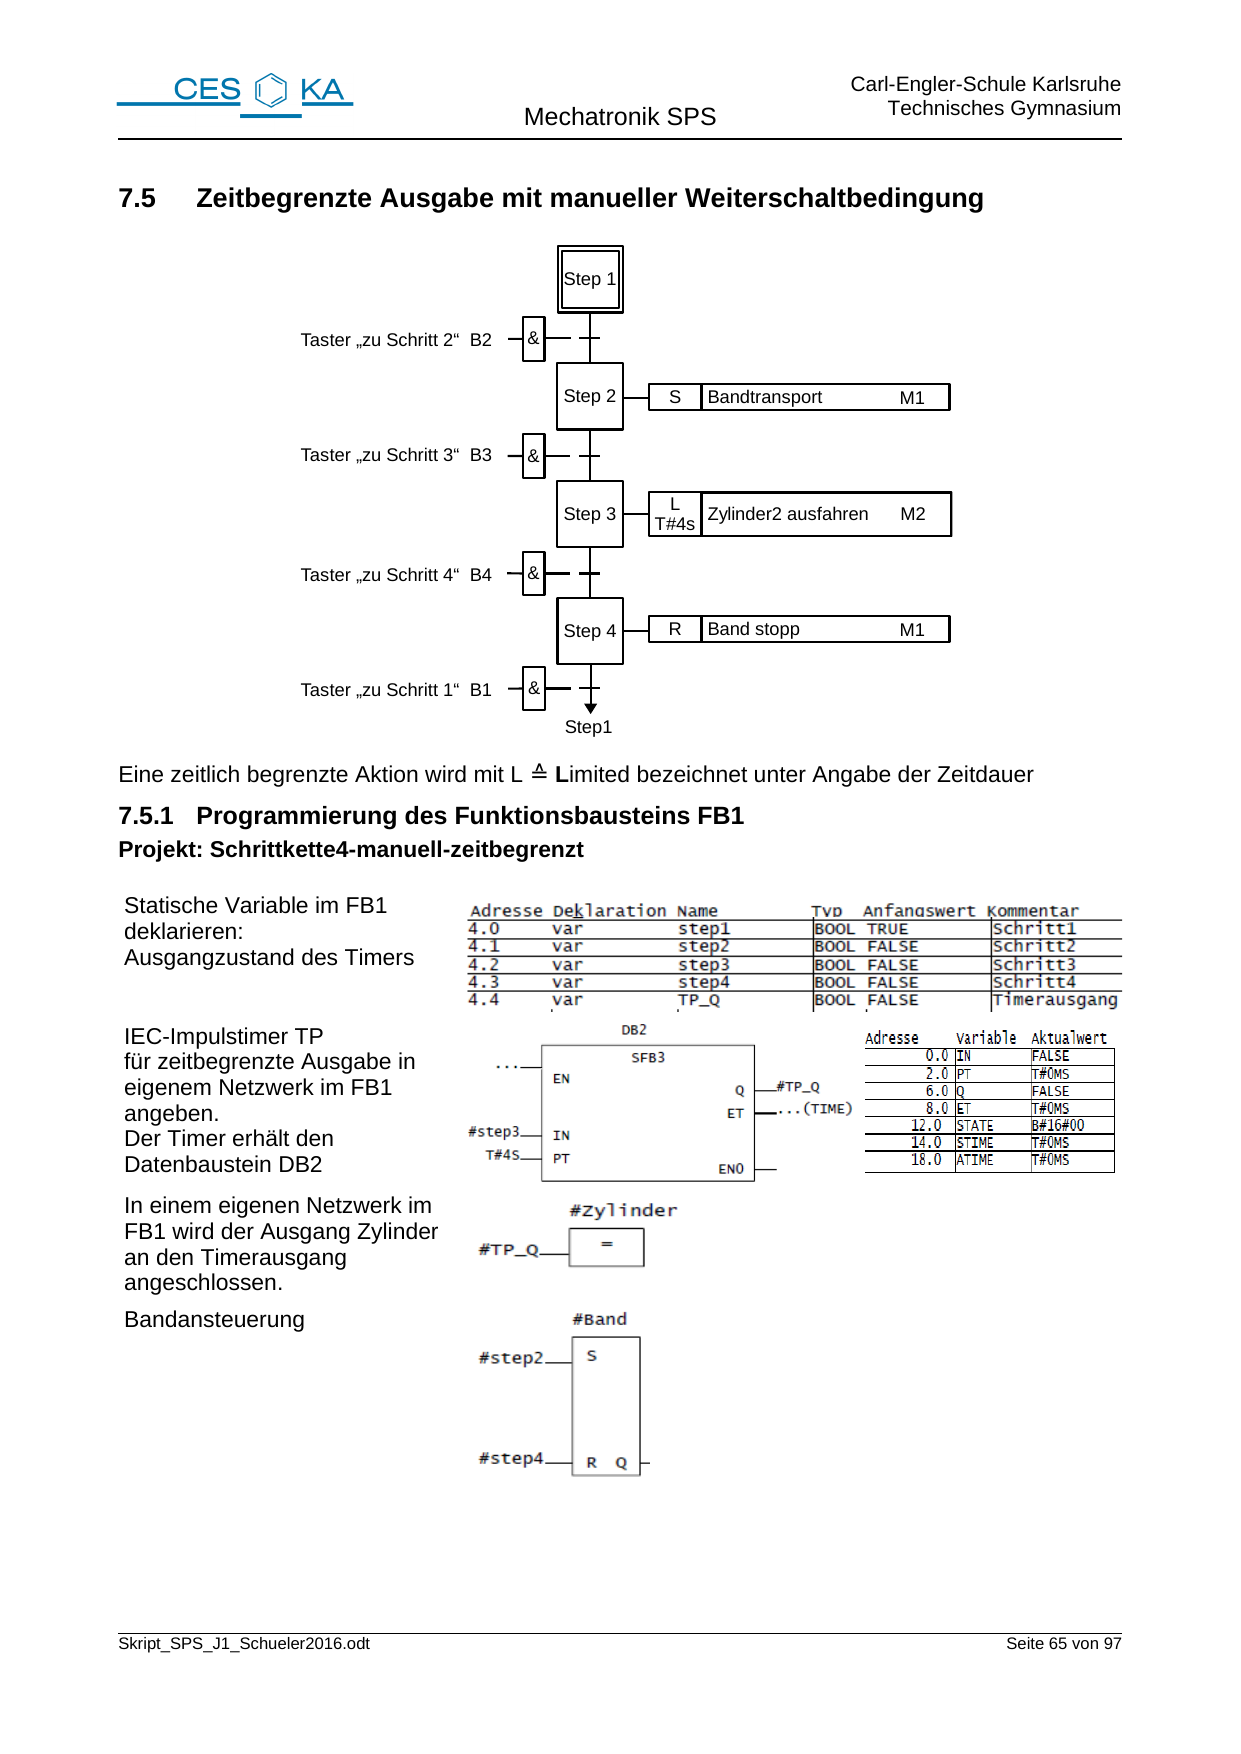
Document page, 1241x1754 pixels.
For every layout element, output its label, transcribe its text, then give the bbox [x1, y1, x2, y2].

table_cell In einem eigenen Netzwerk im FB1 wird der Ausgang Zylinder an den Timerausgang angeschlossen. [118, 1188, 448, 1301]
table_cell [448, 1301, 1122, 1486]
text Eine zeitlich begrenzte Aktion wird mit L ≙ Limited bezeichnet unter Angabe der Zeitdauer [118, 758, 1122, 789]
table_cell [448, 1018, 1122, 1187]
table_header [448, 888, 1122, 1018]
picture [116, 73, 354, 137]
subtitle Zeitbegrenzte Ausgabe mit manueller Weiterschaltbedingung [118, 183, 1122, 213]
table_header Statische Variable im FB1 deklarieren: Ausgangzustand des Timers [118, 888, 448, 1018]
table_cell Bandansteuerung [118, 1301, 448, 1486]
text Projekt: Schrittkette4-manuell-zeitbegrenzt [118, 836, 1122, 862]
subtitle Programmierung des Funktionsbausteins FB1 [118, 802, 1122, 830]
table_cell [448, 1188, 1122, 1301]
picture [861, 1027, 1117, 1176]
table_cell IEC-Impulstimer TP für zeitbegrenzte Ausgabe in eigenem Netzwerk im FB1 angeben. Der Timer erhält den Datenbaustein DB2 [118, 1018, 448, 1187]
picture [465, 893, 1123, 1012]
